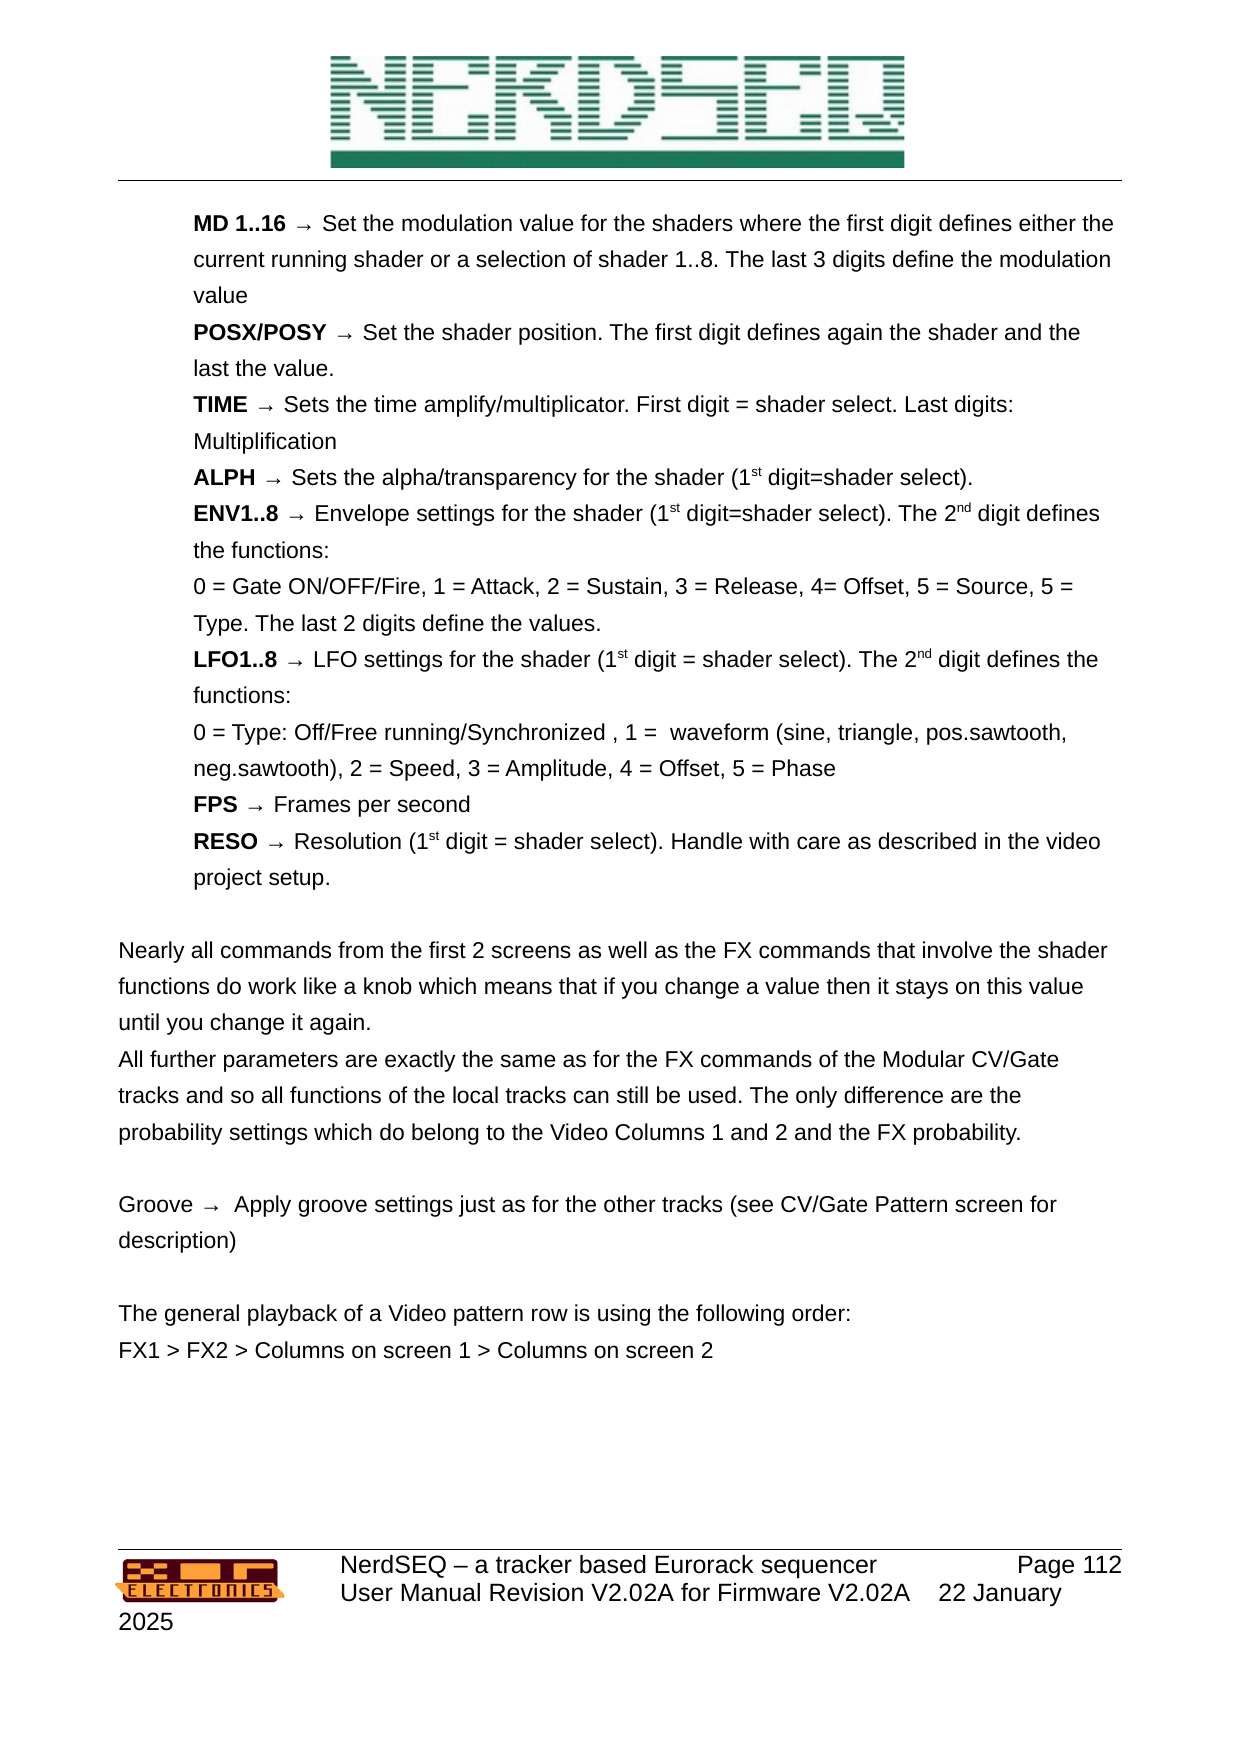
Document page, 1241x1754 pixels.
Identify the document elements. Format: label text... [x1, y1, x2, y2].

text ALPH → Sets the alpha/transparency for the shader (1st digit=shader select). [193, 464, 1122, 490]
text FX1 > FX2 > Columns on screen 1 > Columns on screen 2 [118, 1337, 1122, 1363]
text POSX/POSY → Set the shader position. The first digit defines again the shader and the last the value. [193, 319, 1122, 381]
text MD 1..16 → Set the modulation value for the shaders where the first digit defines either the current running shader or a selection of shader 1..8. The last 3 digits define the modulation value [193, 209, 1122, 309]
text Nearly all commands from the first 2 screens as well as the FX commands that involve the shader functions do work like a knob which means that if you change a value then it stays on this value until you change it again. [118, 937, 1122, 1036]
picture [115, 1555, 285, 1605]
picture [330, 56, 905, 168]
text LFO1..8 → LFO settings for the shader (1st digit = shader select). The 2nd digit defines the functions: [193, 646, 1122, 708]
text 0 = Type: Off/Free running/Synchronized , 1 = waveform (sine, triangle, pos.sawtooth, neg.sawtooth), 2 = Speed, 3 = Amplitude, 4 = Offset, 5 = Phase [193, 718, 1122, 781]
text Groove → Apply groove settings just as for the other tracks (see CV/Gate Pattern screen for description) [118, 1191, 1122, 1254]
text All further parameters are exactly the same as for the FX commands of the Modular CV/Gate tracks and so all functions of the local tracks can still be used. The only difference are the probability settings which do belong to the Video Columns 1 and 2 and the FX probability. [118, 1046, 1122, 1145]
text FPS → Frames per second [193, 791, 1122, 818]
text The general playback of a Video pattern row is using the following order: [118, 1300, 1122, 1327]
text ENV1..8 → Envelope settings for the shader (1st digit=shader select). The 2nd digit defines the functions: [193, 500, 1122, 563]
text TIME → Sets the time amplify/multiplicator. First digit = shader select. Last digits: Multiplification [193, 391, 1122, 454]
text RESO → Resolution (1st digit = shader select). Handle with care as described in the video project setup. [193, 828, 1122, 890]
text 0 = Gate ON/OFF/Fire, 1 = Attack, 2 = Sustain, 3 = Release, 4= Offset, 5 = Source, 5 = Type. The last 2 digits define the values. [193, 573, 1122, 636]
